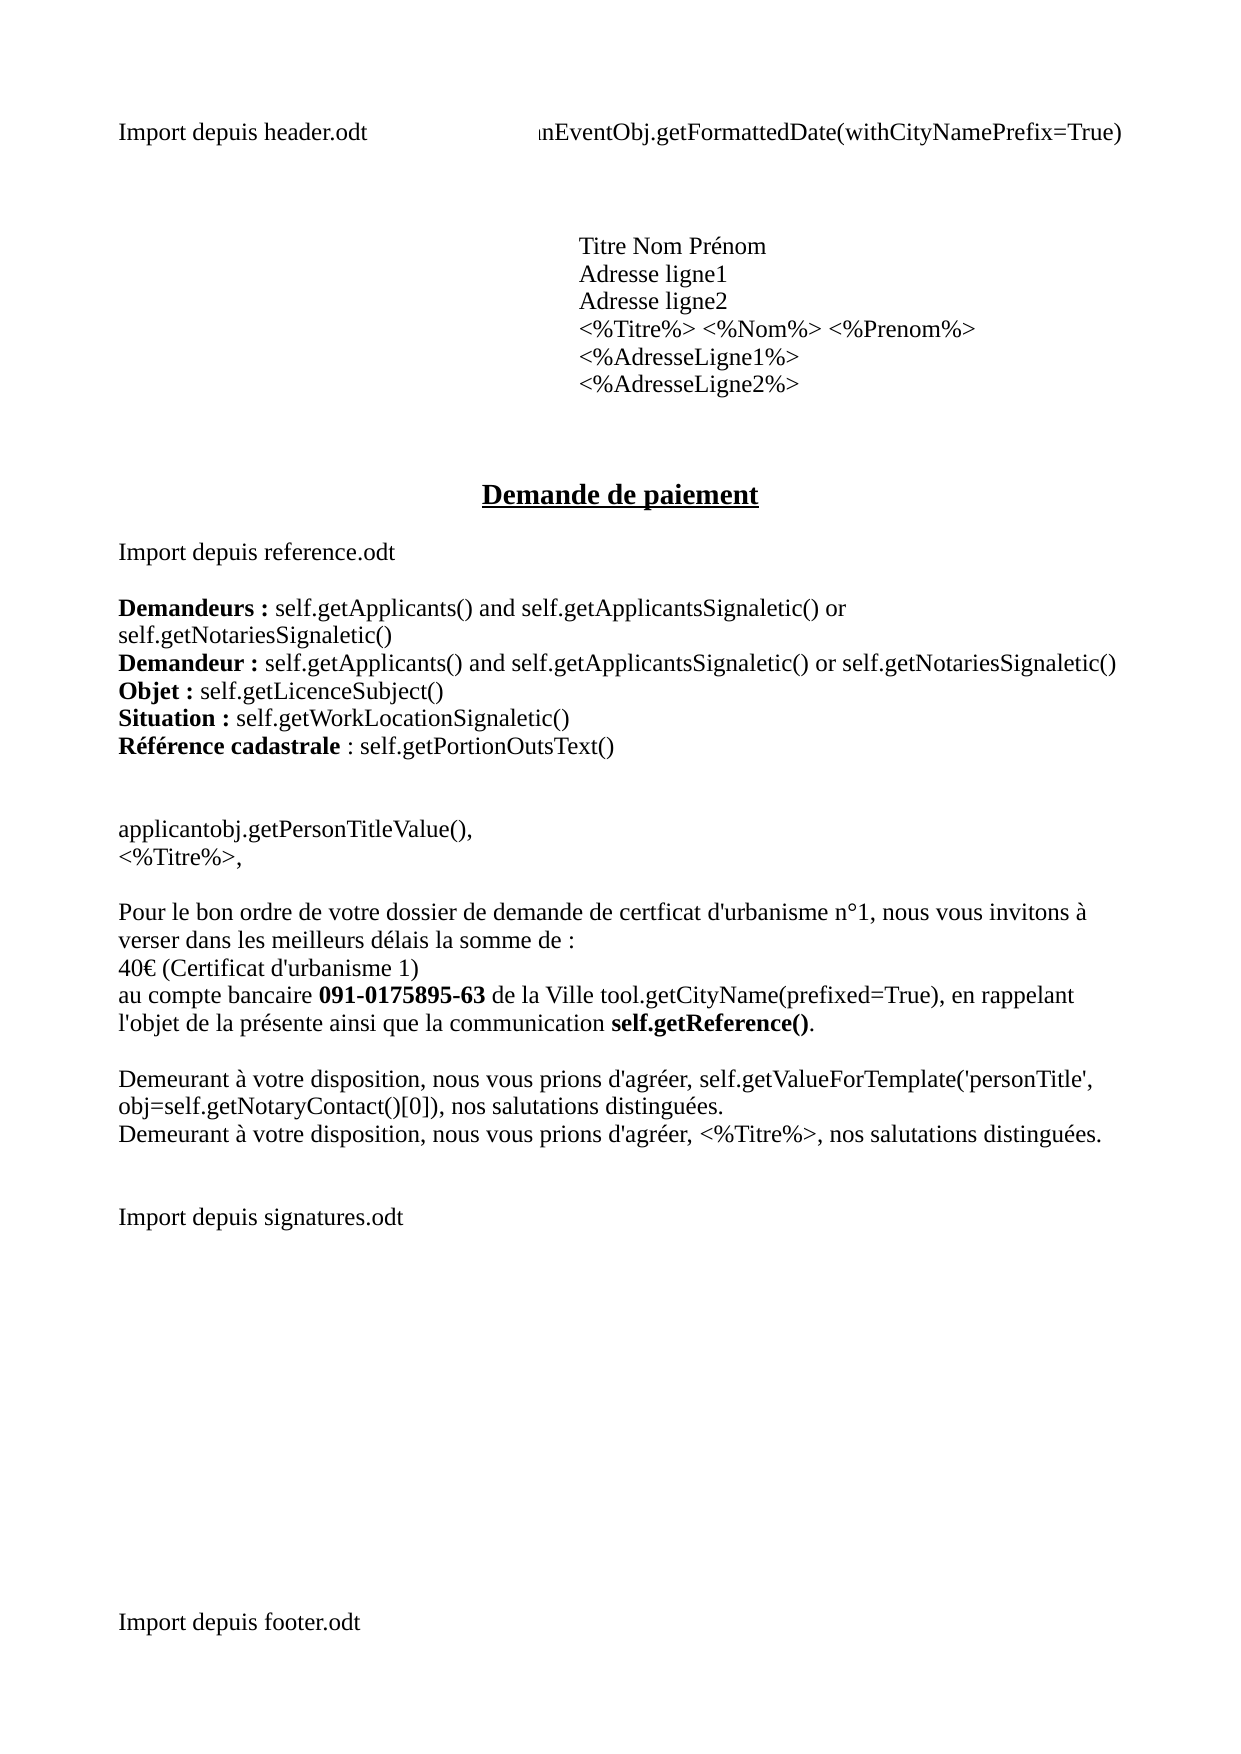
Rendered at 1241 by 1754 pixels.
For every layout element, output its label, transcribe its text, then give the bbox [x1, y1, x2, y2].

text Import depuis reference.odt [118, 538, 1122, 566]
text Objet : self.getLicenceSubject() [118, 677, 1122, 704]
text urbanEventObj.getFormattedDate(withCityNamePrefix=True) [118, 118, 1122, 427]
text applicantobj.getPersonTitleValue(), [118, 815, 1122, 843]
text Titre Nom Prénom Adresse ligne1 Adresse ligne2 [578, 232, 1081, 315]
text Demandeur : self.getApplicants() and self.getApplicantsSignaletic() or self.getNotariesSignaletic() [118, 649, 1122, 677]
text <%Titre%> <%Nom%> <%Prenom%> <%AdresseLigne1%> <%AdresseLigne2%> [578, 315, 1081, 398]
text Import depuis header.odt [118, 118, 539, 146]
text 40€ (Certificat d'urbanisme 1) [118, 954, 1122, 982]
text <%Titre%>, [118, 843, 1122, 871]
text Demeurant à votre disposition, nous vous prions d'agréer, <%Titre%>, nos salutations distinguées. [118, 1120, 1122, 1148]
text Situation : self.getWorkLocationSignaletic() [118, 704, 1122, 732]
title Demande de paiement [118, 478, 1122, 511]
text au compte bancaire 091-0175895-63 de la Ville tool.getCityName(prefixed=True), en rappelant l'objet de la présente ainsi que la communication self.getReference(). [118, 982, 1122, 1037]
text Pour le bon ordre de votre dossier de demande de certficat d'urbanisme n°1, nous vous invitons à verser dans les meilleurs délais la somme de : [118, 898, 1122, 954]
text Référence cadastrale : self.getPortionOutsText() [118, 732, 1122, 760]
text Demeurant à votre disposition, nous vous prions d'agréer, self.getValueForTemplate('personTitle', obj=self.getNotaryContact()[0]), nos salutations distinguées. [118, 1065, 1122, 1120]
text Demandeurs : self.getApplicants() and self.getApplicantsSignaletic() or self.getNotariesSignaletic() [118, 594, 1122, 649]
text Import depuis signatures.odt [118, 1203, 1122, 1231]
